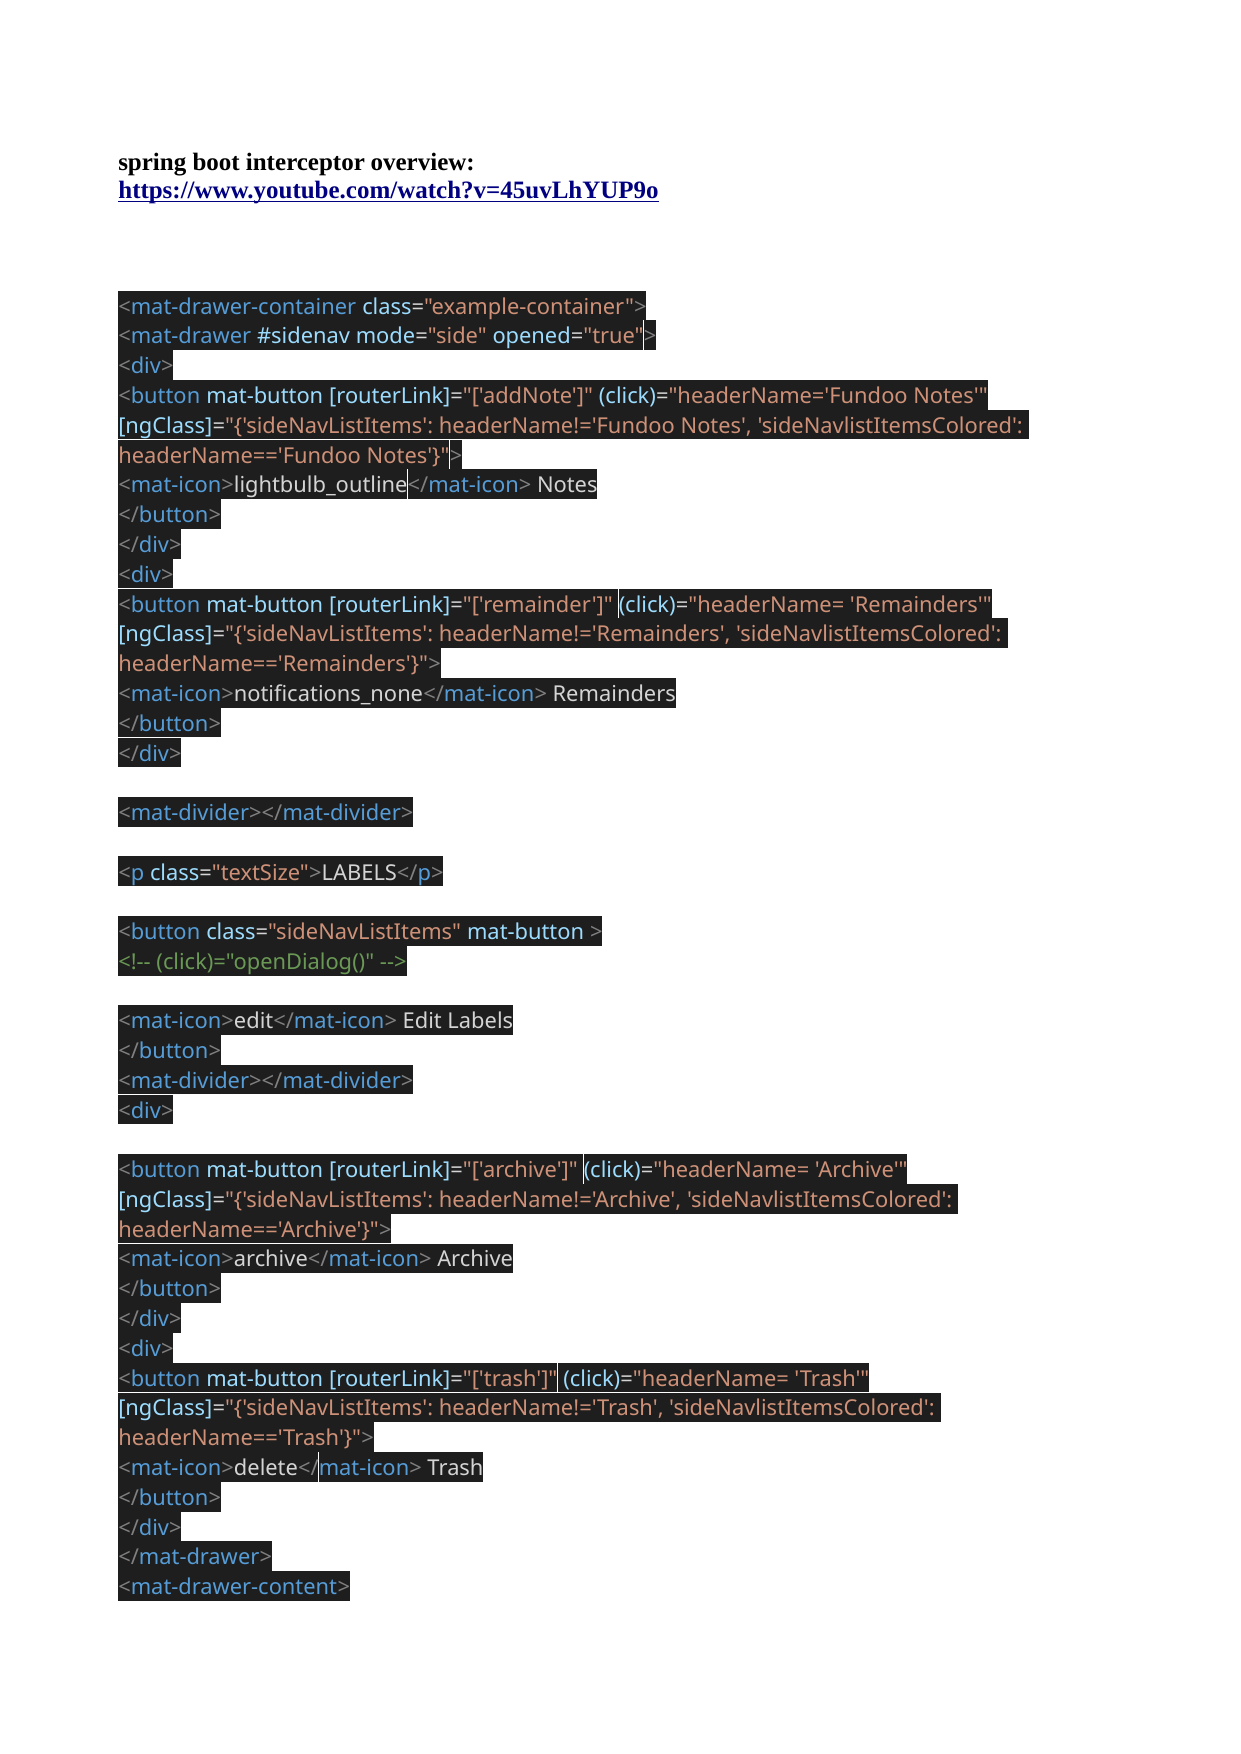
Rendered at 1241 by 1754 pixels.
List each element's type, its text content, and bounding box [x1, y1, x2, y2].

text <mat-icon>delete</mat-icon> Trash [118, 1452, 1122, 1482]
text <mat-drawer #sidenav mode="side" opened="true"> [118, 320, 1122, 350]
text spring boot interceptor overview: [118, 147, 1122, 176]
text </mat-drawer> [118, 1541, 1122, 1571]
text <mat-drawer-content> [118, 1571, 1122, 1601]
text </button> [118, 1273, 1122, 1303]
text <mat-icon>archive</mat-icon> Archive [118, 1243, 1122, 1273]
text <p class="textSize">LABELS</p> [118, 856, 1122, 886]
text </button> [118, 1482, 1122, 1512]
text [ngClass]="{'sideNavListItems': headerName!='Trash', 'sideNavlistItemsColored': headerName=='Trash'}"> [118, 1392, 1122, 1452]
text <mat-icon>lightbulb_outline</mat-icon> Notes [118, 469, 1122, 499]
text <mat-icon>edit</mat-icon> Edit Labels [118, 1005, 1122, 1035]
text https://www.youtube.com/watch?v=45uvLhYUP9o [118, 176, 1122, 204]
text <button mat-button [routerLink]="['remainder']" (click)="headerName= 'Remainders'" [118, 588, 1122, 618]
text <!-- (click)="openDialog()" --> [118, 946, 1122, 976]
text </button> [118, 499, 1122, 529]
text <button class="sideNavListItems" mat-button > [118, 916, 1122, 946]
text <button mat-button [routerLink]="['addNote']" (click)="headerName='Fundoo Notes'" [118, 380, 1122, 410]
text <button mat-button [routerLink]="['archive']" (click)="headerName= 'Archive'" [118, 1154, 1122, 1184]
text </div> [118, 737, 1122, 767]
text </button> [118, 1035, 1122, 1065]
text <mat-divider></mat-divider> [118, 797, 1122, 827]
text <div> [118, 1094, 1122, 1124]
text <mat-drawer-container class="example-container"> [118, 291, 1122, 320]
text [ngClass]="{'sideNavListItems': headerName!='Fundoo Notes', 'sideNavlistItemsColored': headerName=='Fundoo Notes'}"> [118, 410, 1122, 469]
text </div> [118, 1303, 1122, 1333]
text <button mat-button [routerLink]="['trash']" (click)="headerName= 'Trash'" [118, 1363, 1122, 1392]
text <mat-icon>notifications_none</mat-icon> Remainders [118, 678, 1122, 708]
text <div> [118, 350, 1122, 380]
text [ngClass]="{'sideNavListItems': headerName!='Remainders', 'sideNavlistItemsColored': headerName=='Remainders'}"> [118, 618, 1122, 678]
text <mat-divider></mat-divider> [118, 1065, 1122, 1094]
text </div> [118, 529, 1122, 559]
text <div> [118, 559, 1122, 588]
text <div> [118, 1333, 1122, 1363]
text </div> [118, 1512, 1122, 1541]
text [ngClass]="{'sideNavListItems': headerName!='Archive', 'sideNavlistItemsColored': headerName=='Archive'}"> [118, 1184, 1122, 1243]
text </button> [118, 708, 1122, 737]
